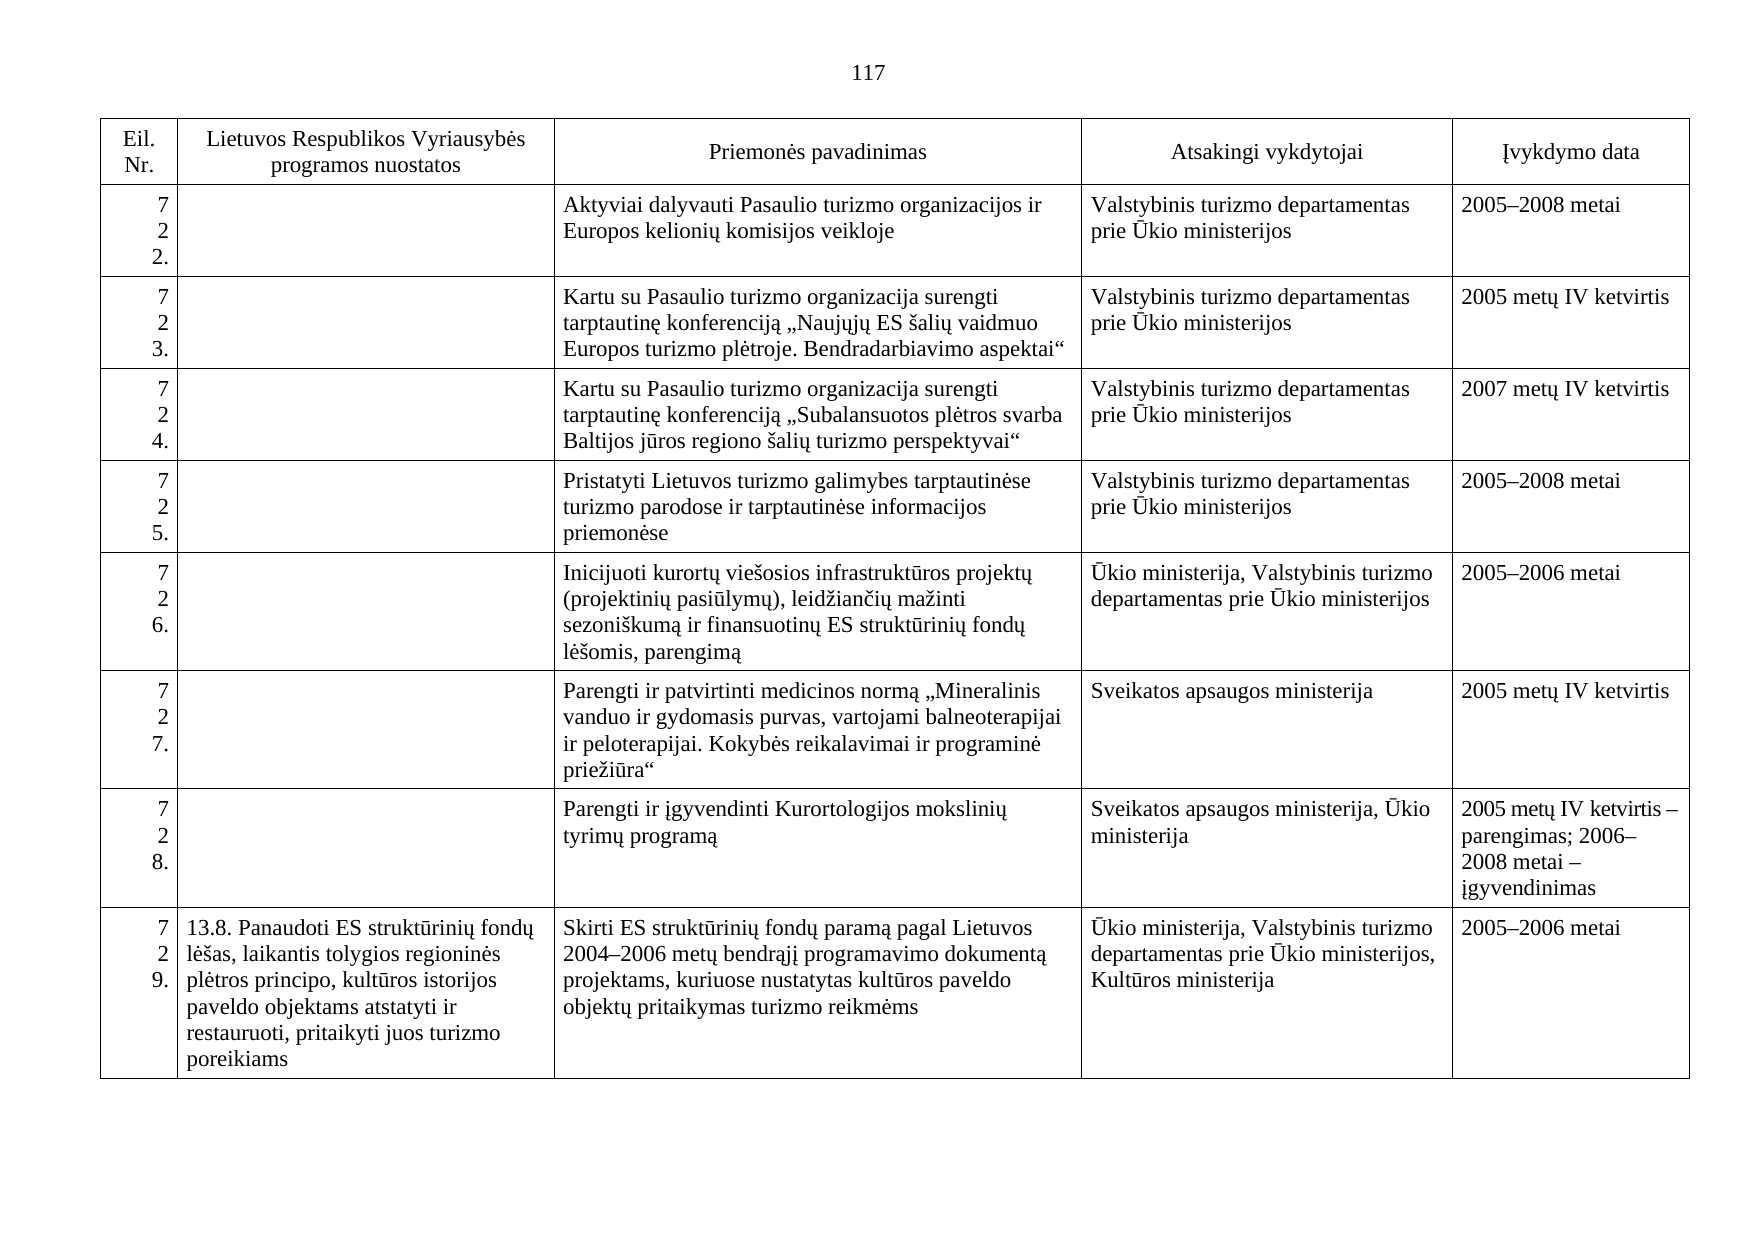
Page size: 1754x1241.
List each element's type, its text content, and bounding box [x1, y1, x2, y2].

table_cell Inicijuoti kurortų viešosios infrastruktūros projektų (projektinių pasiūlymų), leidžiančių mažinti sezoniškumą ir finansuotinų ES struktūrinių fondų lėšomis, parengimą [555, 553, 1081, 670]
table_cell 2005 metų IV ketvirtis [1453, 277, 1689, 368]
table_cell Valstybinis turizmo departamentas prie Ūkio ministerijos [1082, 185, 1452, 276]
table_cell [101, 789, 177, 907]
table_cell [178, 553, 554, 670]
table_cell [101, 553, 177, 670]
table_cell Skirti ES struktūrinių fondų paramą pagal Lietuvos 2004–2006 metų bendrąjį programavimo dokumentą projektams, kuriuose nustatytas kultūros paveldo objektų pritaikymas turizmo reikmėms [555, 908, 1081, 1078]
table_cell [178, 369, 554, 460]
table_cell Sveikatos apsaugos ministerija [1082, 671, 1452, 788]
table_cell Aktyviai dalyvauti Pasaulio turizmo organizacijos ir Europos kelionių komisijos veikloje [555, 185, 1081, 276]
table_cell [178, 789, 554, 907]
table_cell 2005 metų IV ketvirtis –parengimas; 2006–2008 metai –įgyvendinimas [1453, 789, 1689, 907]
table_cell Parengti ir įgyvendinti Kurortologijos mokslinių tyrimų programą [555, 789, 1081, 907]
table_header Įvykdymo data [1453, 119, 1689, 184]
table_header Atsakingi vykdytojai [1082, 119, 1452, 184]
table_cell Sveikatos apsaugos ministerija, Ūkio ministerija [1082, 789, 1452, 907]
table_cell [101, 908, 177, 1078]
table_cell Pristatyti Lietuvos turizmo galimybes tarptautinėse turizmo parodose ir tarptautinėse informacijos priemonėse [555, 461, 1081, 552]
table_cell Ūkio ministerija, Valstybinis turizmo departamentas prie Ūkio ministerijos, Kultūros ministerija [1082, 908, 1452, 1078]
table_cell 2007 metų IV ketvirtis [1453, 369, 1689, 460]
table_cell [178, 185, 554, 276]
table_header Priemonės pavadinimas [555, 119, 1081, 184]
table_cell Kartu su Pasaulio turizmo organizacija surengti tarptautinę konferenciją „Subalansuotos plėtros svarba Baltijos jūros regiono šalių turizmo perspektyvai“ [555, 369, 1081, 460]
table_cell 13.8. Panaudoti ES struktūrinių fondų lėšas, laikantis tolygios regioninės plėtros principo, kultūros istorijos paveldo objektams atstatyti ir restauruoti, pritaikyti juos turizmo poreikiams [178, 908, 554, 1078]
table_cell [101, 671, 177, 788]
table_cell [101, 369, 177, 460]
table_cell [101, 461, 177, 552]
table_cell [101, 277, 177, 368]
table_cell [101, 185, 177, 276]
table_cell [178, 671, 554, 788]
table_cell Parengti ir patvirtinti medicinos normą „Mineralinis vanduo ir gydomasis purvas, vartojami balneoterapijai ir peloterapijai. Kokybės reikalavimai ir programinė priežiūra“ [555, 671, 1081, 788]
table_cell 2005 metų IV ketvirtis [1453, 671, 1689, 788]
table_header Eil. Nr. [101, 119, 177, 184]
table_cell [178, 277, 554, 368]
table_cell Valstybinis turizmo departamentas prie Ūkio ministerijos [1082, 461, 1452, 552]
table_cell Kartu su Pasaulio turizmo organizacija surengti tarptautinę konferenciją „Naujųjų ES šalių vaidmuo Europos turizmo plėtroje. Bendradarbiavimo aspektai“ [555, 277, 1081, 368]
table_cell [178, 461, 554, 552]
table_cell Valstybinis turizmo departamentas prie Ūkio ministerijos [1082, 369, 1452, 460]
table_cell 2005–2006 metai [1453, 553, 1689, 670]
table_header Lietuvos Respublikos Vyriausybės programos nuostatos [178, 119, 554, 184]
table_cell Valstybinis turizmo departamentas prie Ūkio ministerijos [1082, 277, 1452, 368]
table_cell 2005–2008 metai [1453, 185, 1689, 276]
table_cell Ūkio ministerija, Valstybinis turizmo departamentas prie Ūkio ministerijos [1082, 553, 1452, 670]
table_cell 2005–2006 metai [1453, 908, 1689, 1078]
table_cell 2005–2008 metai [1453, 461, 1689, 552]
